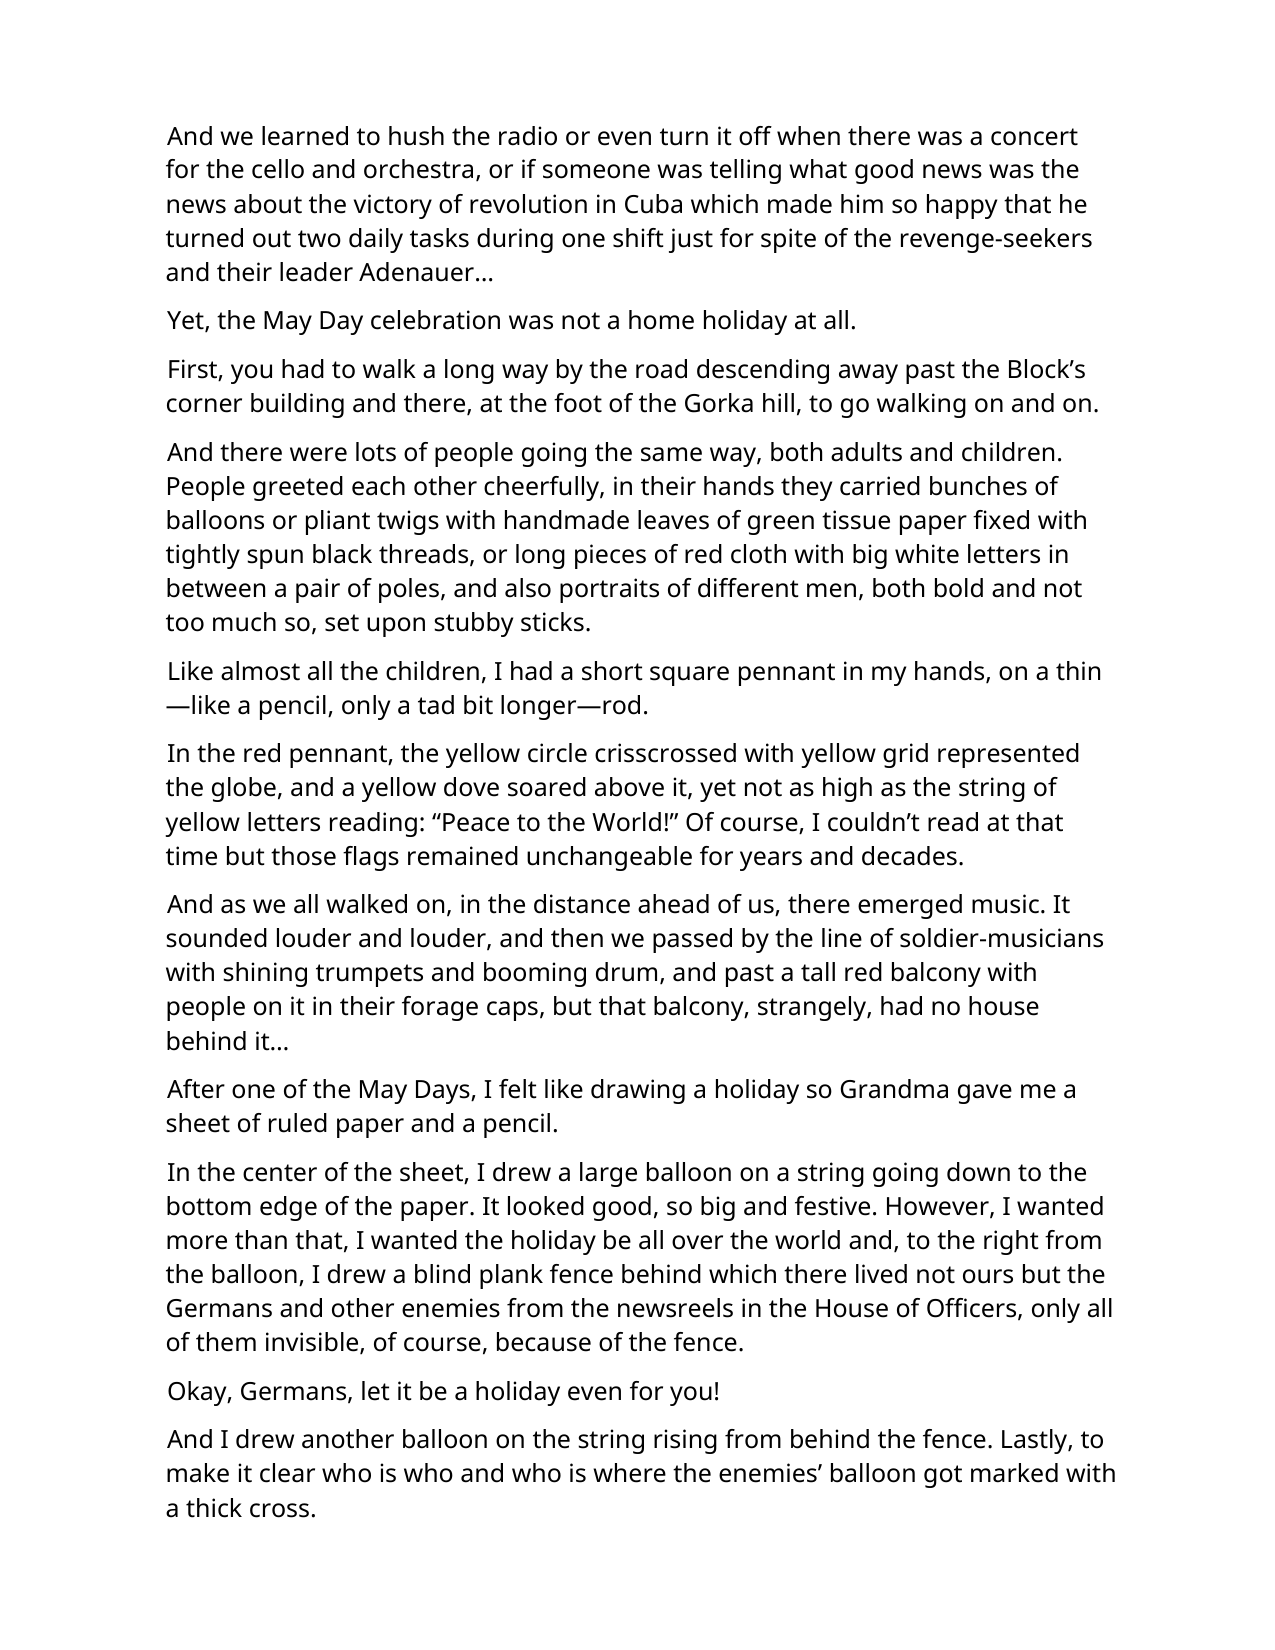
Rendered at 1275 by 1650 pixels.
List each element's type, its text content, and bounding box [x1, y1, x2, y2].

text After one of the May Days, I felt like drawing a holiday so Grandma gave me a sheet of ruled paper and a pencil. [165, 1072, 1118, 1140]
text In the center of the sheet, I drew a large balloon on a string going down to the bottom edge of the paper. It looked good, so big and festive. However, I wanted more than that, I wanted the holiday be all over the world and, to the right from the balloon, I drew a blind plank fence behind which there lived not ours but the Germans and other enemies from the newsreels in the House of Officers, only all of them invisible, of course, because of the fence. [165, 1154, 1118, 1359]
text And there were lots of people going the same way, both adults and children. People greeted each other cheerfully, in their hands they carried bunches of balloons or pliant twigs with handmade leaves of green tissue paper fixed with tightly spun black threads, or long pieces of red cloth with big white letters in between a pair of poles, and also portraits of different men, both bold and not too much so, set upon stubby sticks. [165, 434, 1118, 639]
text Yet, the May Day celebration was not a home holiday at all. [165, 303, 1118, 337]
text Like almost all the children, I had a short square pennant in my hands, on a thin—like a pencil, only a tad bit longer—rod. [165, 653, 1118, 721]
text And we learned to hush the radio or even turn it off when there was a concert for the cello and orchestra, or if someone was telling what good news was the news about the victory of revolution in Cuba which made him so happy that he turned out two daily tasks during one shift just for spite of the revenge-seekers and their leader Adenauer… [165, 118, 1118, 288]
text In the red pennant, the yellow circle crisscrossed with yellow grid represented the globe, and a yellow dove soared above it, yet not as high as the string of yellow letters reading: “Peace to the World!” Of course, I couldn’t read at that time but those flags remained unchangeable for years and decades. [165, 736, 1118, 872]
text And as we all walked on, in the distance ahead of us, there emerged music. It sounded louder and louder, and then we passed by the line of soldier-musicians with shining trumpets and booming drum, and past a tall red balcony with people on it in their forage caps, but that balcony, strangely, had no house behind it… [165, 887, 1118, 1057]
text Okay, Germans, let it be a holiday even for you! [165, 1373, 1118, 1407]
text First, you had to walk a long way by the road descending away past the Block’s corner building and there, at the foot of the Gorka hill, to go walking on and on. [165, 352, 1118, 420]
text And I drew another balloon on the string rising from behind the fence. Lastly, to make it clear who is who and who is where the enemies’ balloon got marked with a thick cross. [165, 1422, 1118, 1524]
